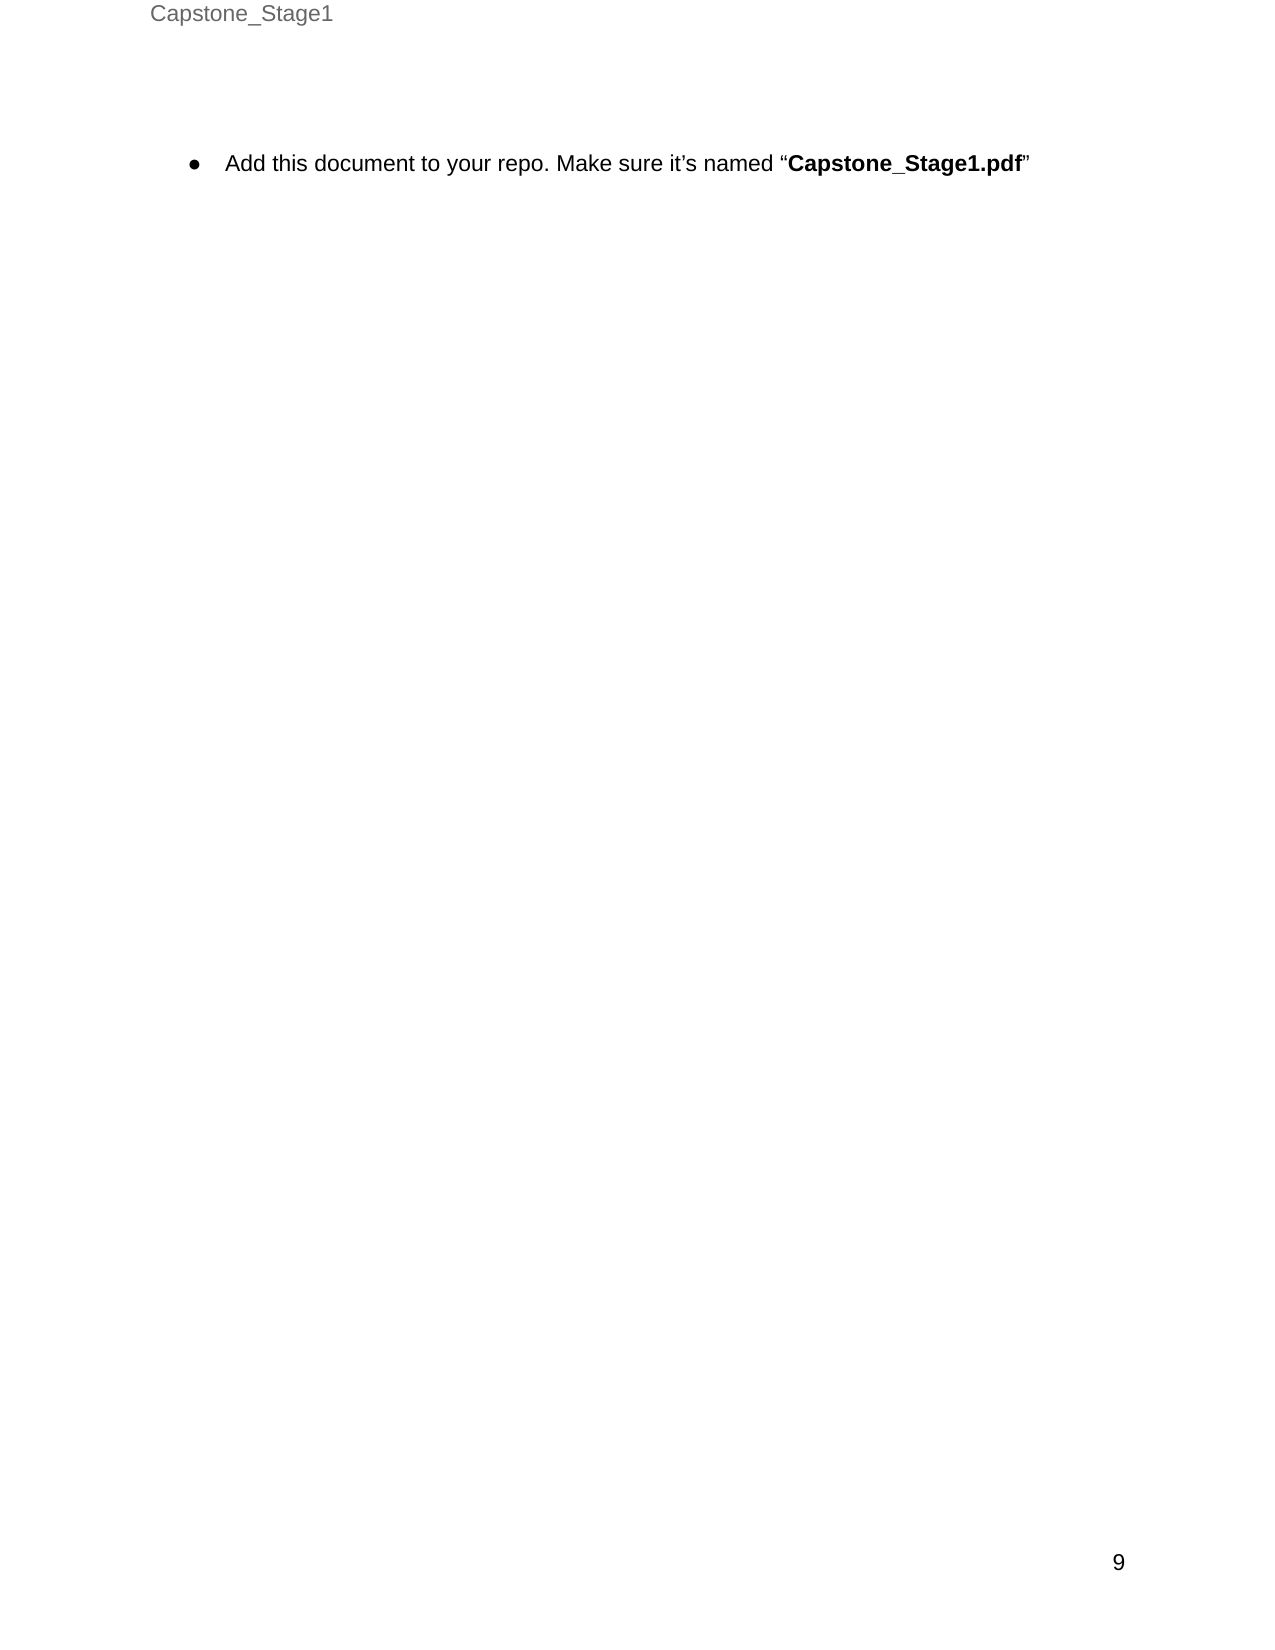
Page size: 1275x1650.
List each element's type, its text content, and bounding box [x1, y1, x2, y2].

list Add this document to your repo. Make sure it’s named “Capstone_Stage1.pdf” [187, 150, 1125, 176]
